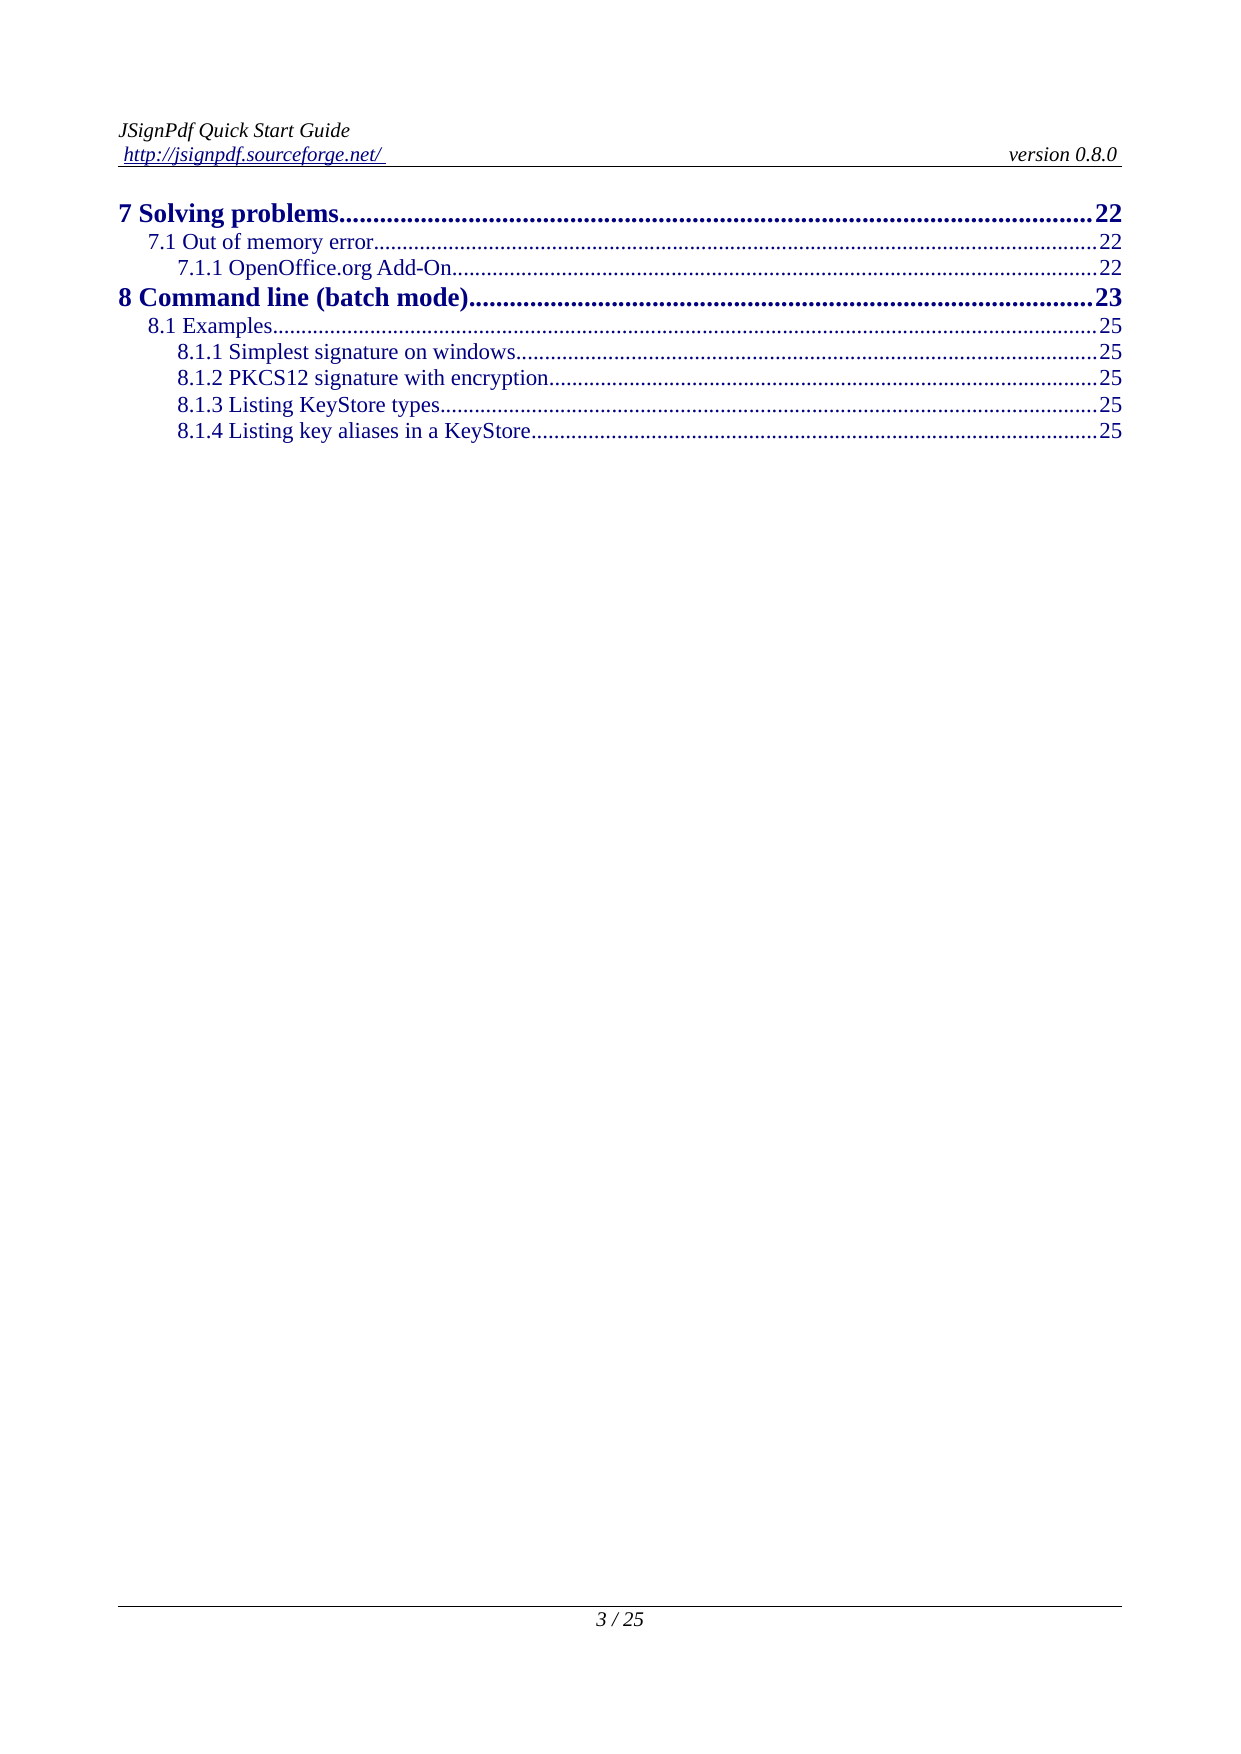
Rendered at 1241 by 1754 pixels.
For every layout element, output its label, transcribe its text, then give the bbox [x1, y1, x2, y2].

text 8 Command line (batch mode) 23 [118, 281, 1122, 312]
text 8.1.3 Listing KeyStore types 25 [177, 391, 1122, 417]
text 8.1.4 Listing key aliases in a KeyStore 25 [177, 417, 1122, 443]
text 7.1 Out of memory error 22 [148, 228, 1122, 254]
text 8.1.1 Simplest signature on windows 25 [177, 338, 1122, 364]
text 7 Solving problems 22 [118, 197, 1122, 228]
text 7.1.1 OpenOffice.org Add-On 22 [177, 254, 1122, 281]
text 8.1 Examples 25 [148, 312, 1122, 338]
text 8.1.2 PKCS12 signature with encryption 25 [177, 364, 1122, 391]
